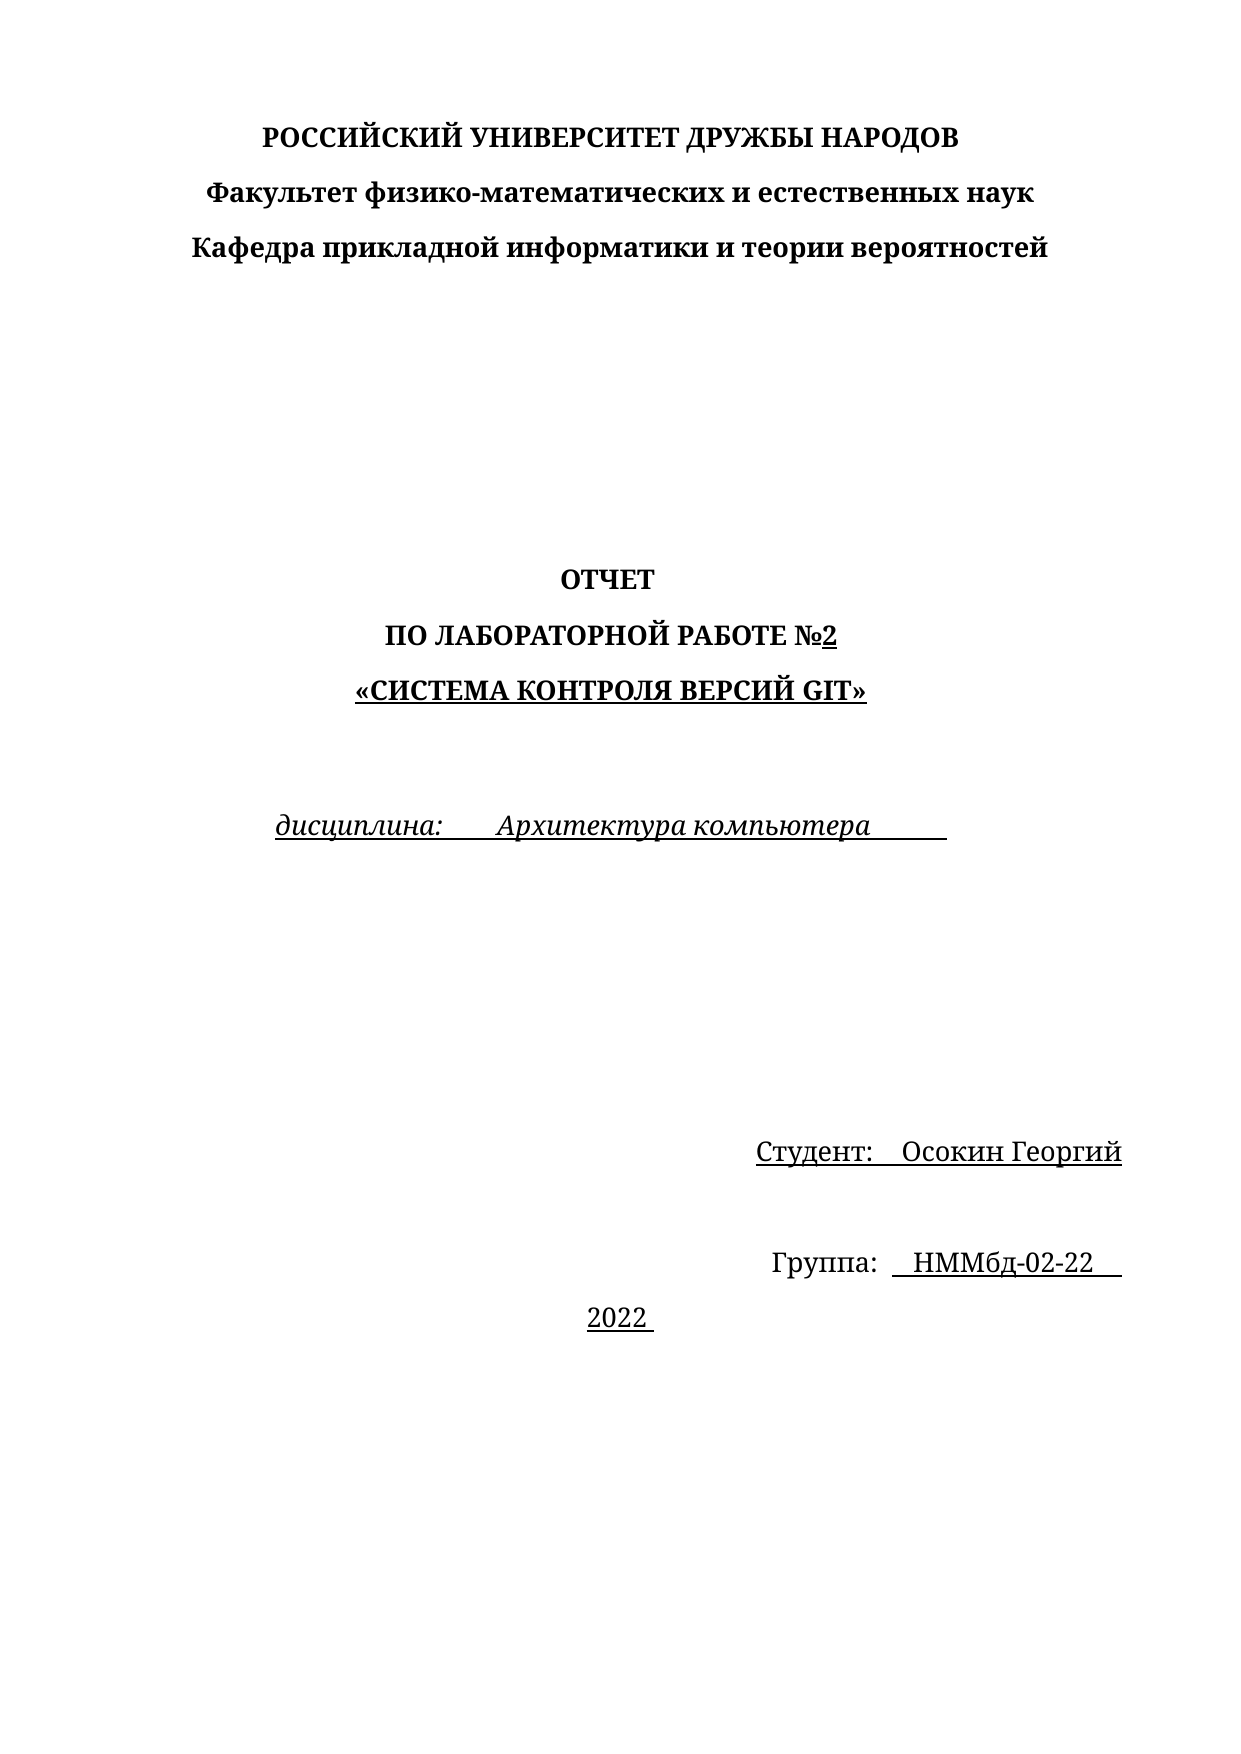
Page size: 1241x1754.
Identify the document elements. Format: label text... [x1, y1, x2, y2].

text РОССИЙСКИЙ УНИВЕРСИТЕТ ДРУЖБЫ НАРОДОВ [99, 118, 1122, 155]
text по лабораторной работе №2 [99, 616, 1122, 653]
text Кафедра прикладной информатики и теории вероятностей [118, 229, 1122, 266]
text 2022 [118, 1299, 1122, 1336]
text «Система контроля версий Git» [99, 671, 1122, 708]
text ОТЧЕТ [99, 561, 1122, 597]
text Факультет физико-математических и естественных наук [118, 173, 1122, 210]
text Студент: Осокин Георгий [118, 1133, 1122, 1170]
text Группа: НММбд-02-22 [118, 1243, 1122, 1280]
text дисциплина: Архитектура компьютера [99, 807, 1122, 844]
